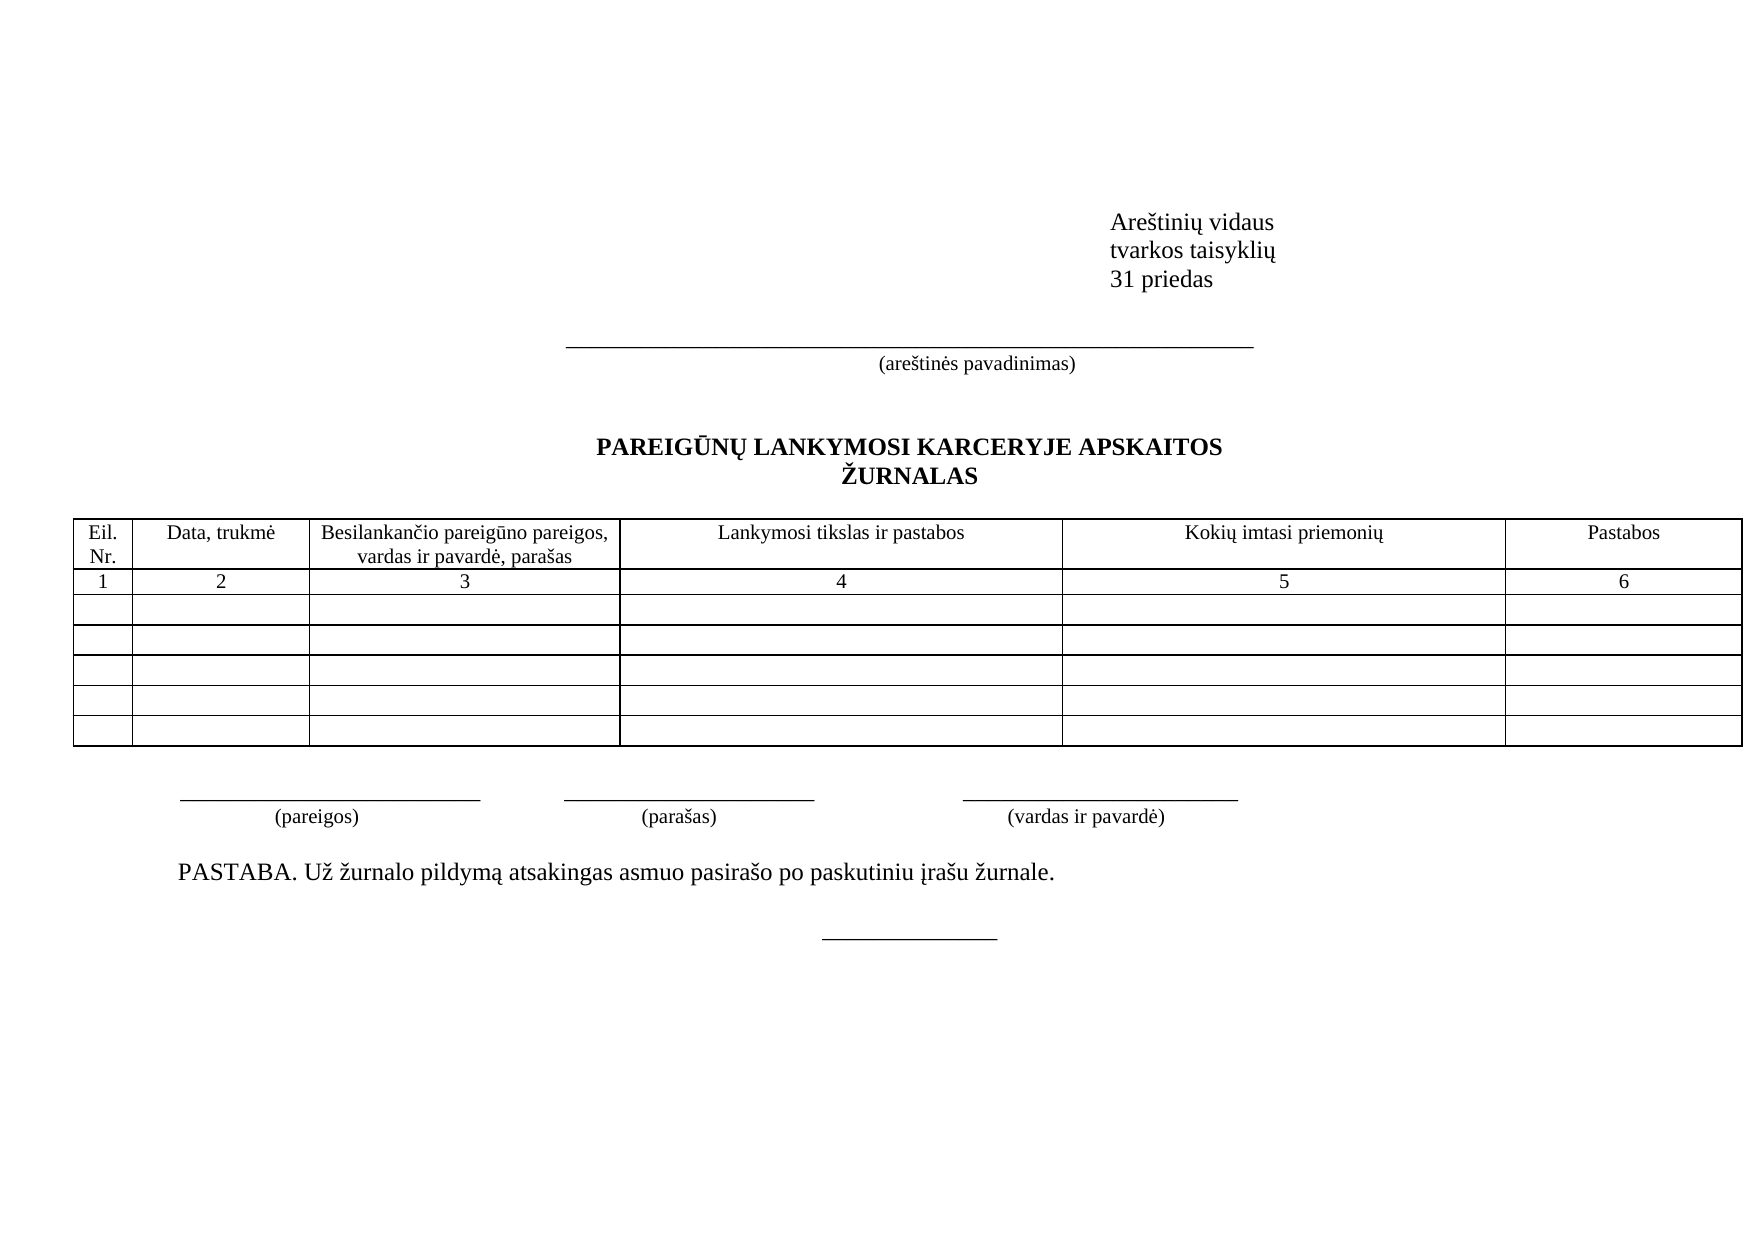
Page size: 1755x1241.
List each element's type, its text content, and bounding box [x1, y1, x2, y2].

table_header Pastabos [1506, 520, 1741, 568]
text PAREIGŪNŲ LANKYMOSI KARCERYJE APSKAITOS [106, 432, 1713, 461]
table_cell [621, 686, 1062, 715]
table_cell [74, 595, 132, 624]
table_header Data, trukmė [133, 520, 309, 568]
table_cell [133, 656, 309, 684]
table_cell 1 [74, 570, 132, 593]
table_cell [1506, 686, 1741, 715]
table_cell [133, 686, 309, 715]
text tvarkos taisyklių [106, 235, 1713, 264]
text ______________ [106, 914, 1713, 943]
table_header Lankymosi tikslas ir pastabos [621, 520, 1062, 568]
table_cell [1506, 595, 1741, 624]
table_cell 6 [1506, 570, 1741, 593]
table_cell 2 [133, 570, 309, 593]
text ________________________ ____________________ ______________________ [106, 775, 1713, 804]
table_cell [133, 626, 309, 654]
table_header Kokių imtasi priemonių [1063, 520, 1505, 568]
table_cell [1063, 595, 1505, 624]
table_cell [310, 626, 619, 654]
table_cell 3 [310, 570, 619, 593]
text Areštinių vidaus [1110, 207, 1713, 235]
text PASTABA. Už žurnalo pildymą atsakingas asmuo pasirašo po paskutiniu įrašu žurnale. [106, 857, 1713, 886]
table_cell [1063, 656, 1505, 684]
table_cell [133, 595, 309, 624]
table_cell [1063, 716, 1505, 745]
text (areštinės pavadinimas) [106, 350, 1713, 374]
table_cell [1063, 626, 1505, 654]
table_cell [74, 686, 132, 715]
text 31 priedas [106, 264, 1713, 293]
table_cell [1506, 656, 1741, 684]
table_cell [621, 716, 1062, 745]
table_cell [621, 656, 1062, 684]
table_cell [621, 595, 1062, 624]
text (pareigos) (parašas) (vardas ir pavardė) [106, 804, 1713, 828]
table_cell [133, 716, 309, 745]
table_cell [310, 716, 619, 745]
table_cell [310, 595, 619, 624]
table_cell [310, 656, 619, 684]
table_cell [74, 716, 132, 745]
table_cell [74, 626, 132, 654]
table_cell [74, 656, 132, 684]
table_cell 5 [1063, 570, 1505, 593]
table_cell [310, 686, 619, 715]
table_cell [1506, 626, 1741, 654]
text ŽURNALAS [106, 461, 1713, 489]
table_header Eil. Nr. [74, 520, 132, 568]
table_cell 4 [621, 570, 1062, 593]
table_cell [1063, 686, 1505, 715]
table_header Besilankančio pareigūno pareigos, vardas ir pavardė, parašas [310, 520, 619, 568]
text _______________________________________________________ [106, 322, 1713, 350]
table_cell [1506, 716, 1741, 745]
table_cell [621, 626, 1062, 654]
